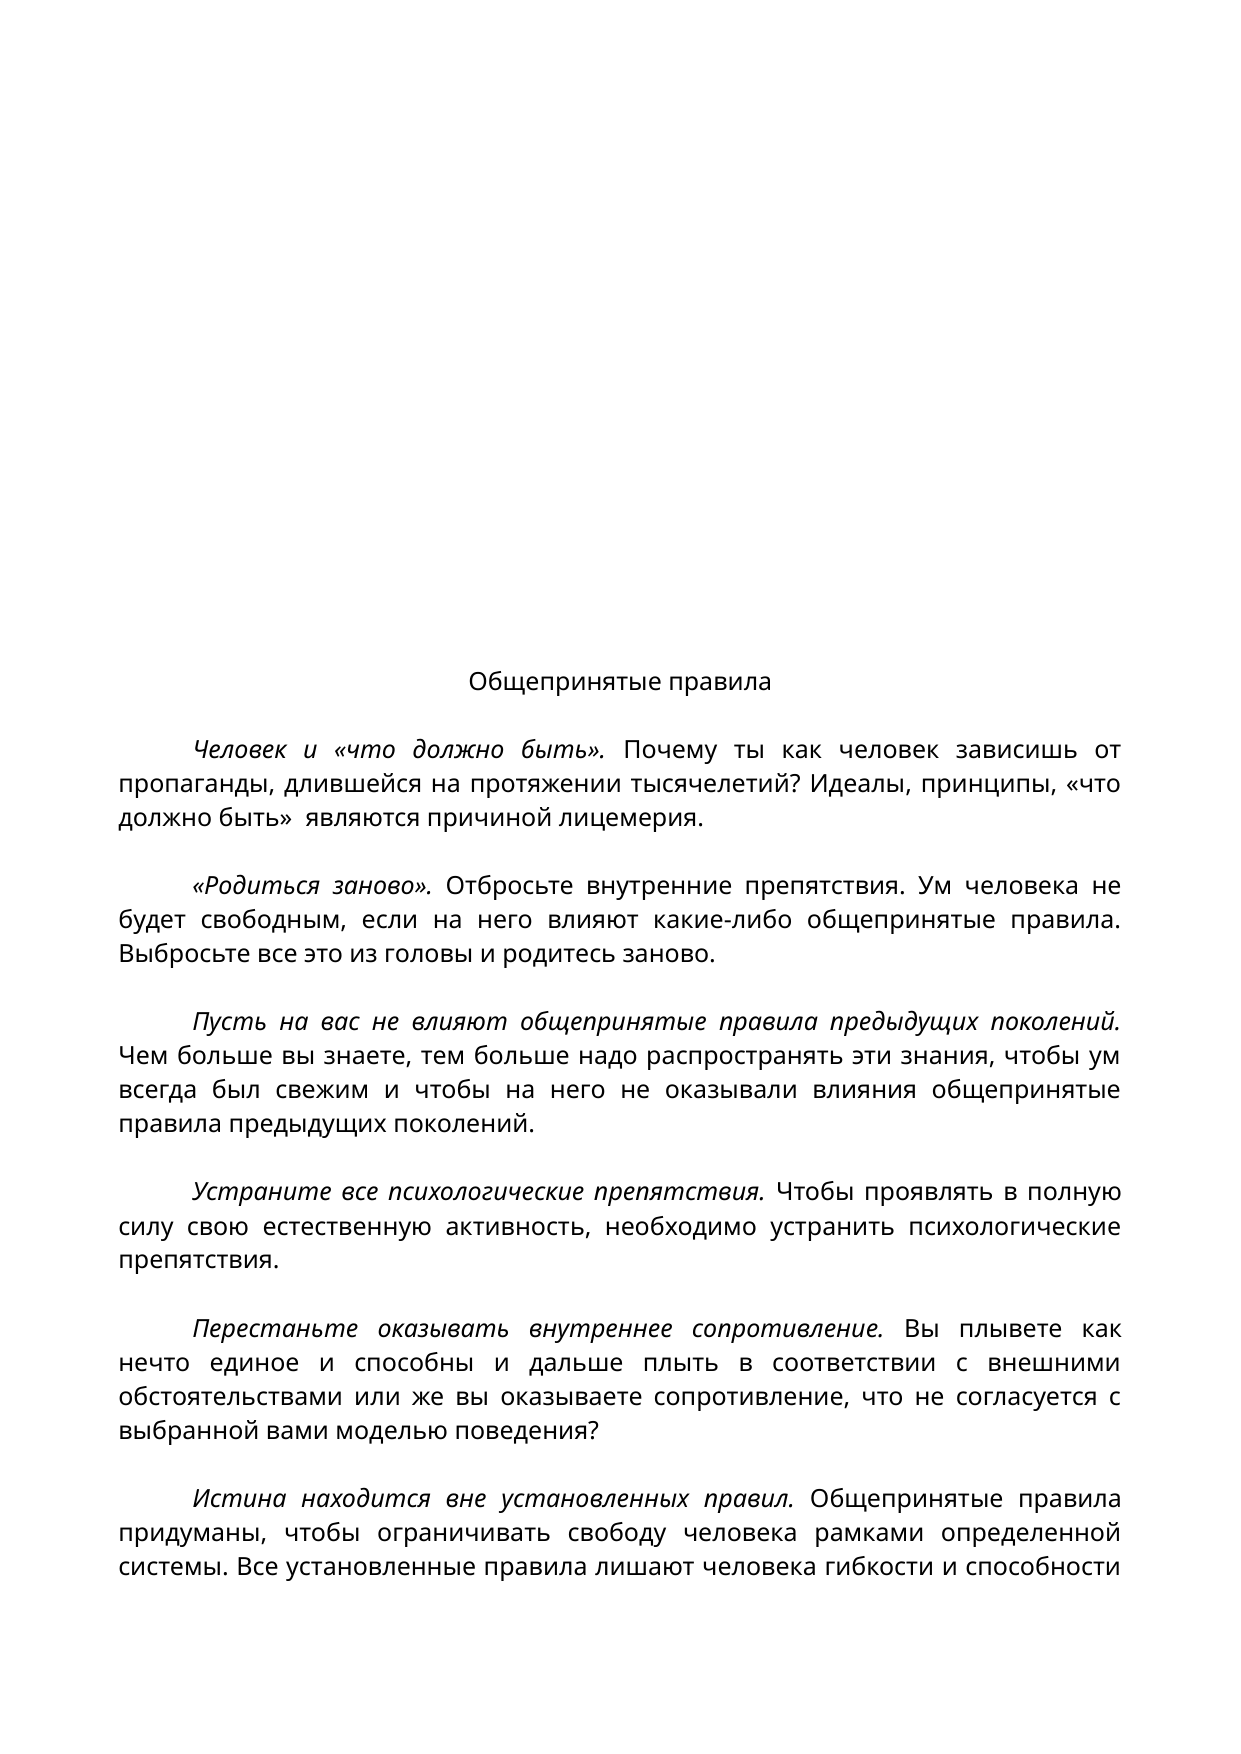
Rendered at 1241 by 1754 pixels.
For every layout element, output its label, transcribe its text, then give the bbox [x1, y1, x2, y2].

text Устраните все психологические препятствия. Чтобы проявлять в полную силу свою естественную активность, необходимо устранить психологические препятствия. [118, 1174, 1122, 1276]
text Общепринятые правила [118, 663, 1122, 697]
text «Родиться заново». Отбросьте внутренние препятствия. Ум человека не будет свободным, если на него влияют какие-либо общепринятые правила. Выбросьте все это из головы и родитесь заново. [118, 867, 1122, 970]
text Человек и «что должно быть». Почему ты как человек зависишь от пропаганды, длившейся на протяжении тысячелетий? Идеалы, принципы, «что должно быть» являются причиной лицемерия. [118, 731, 1122, 833]
text Перестаньте оказывать внутреннее сопротивление. Вы плывете как нечто единое и способны и дальше плыть в соответствии с внешними обстоятельствами или же вы оказываете сопротивление, что не согласуется с выбранной вами моделью поведения? [118, 1310, 1122, 1447]
text Пусть на вас не влияют общепринятые правила предыдущих поколений. Чем больше вы знаете, тем больше надо распространять эти знания, чтобы ум всегда был свежим и чтобы на него не оказывали влияния общепринятые правила предыдущих поколений. [118, 1004, 1122, 1140]
text Истина находится вне установленных правил. Общепринятые правила придуманы, чтобы ограничивать свободу человека рамками определенной системы. Все установленные правила лишают человека гибкости и способности [118, 1481, 1122, 1583]
